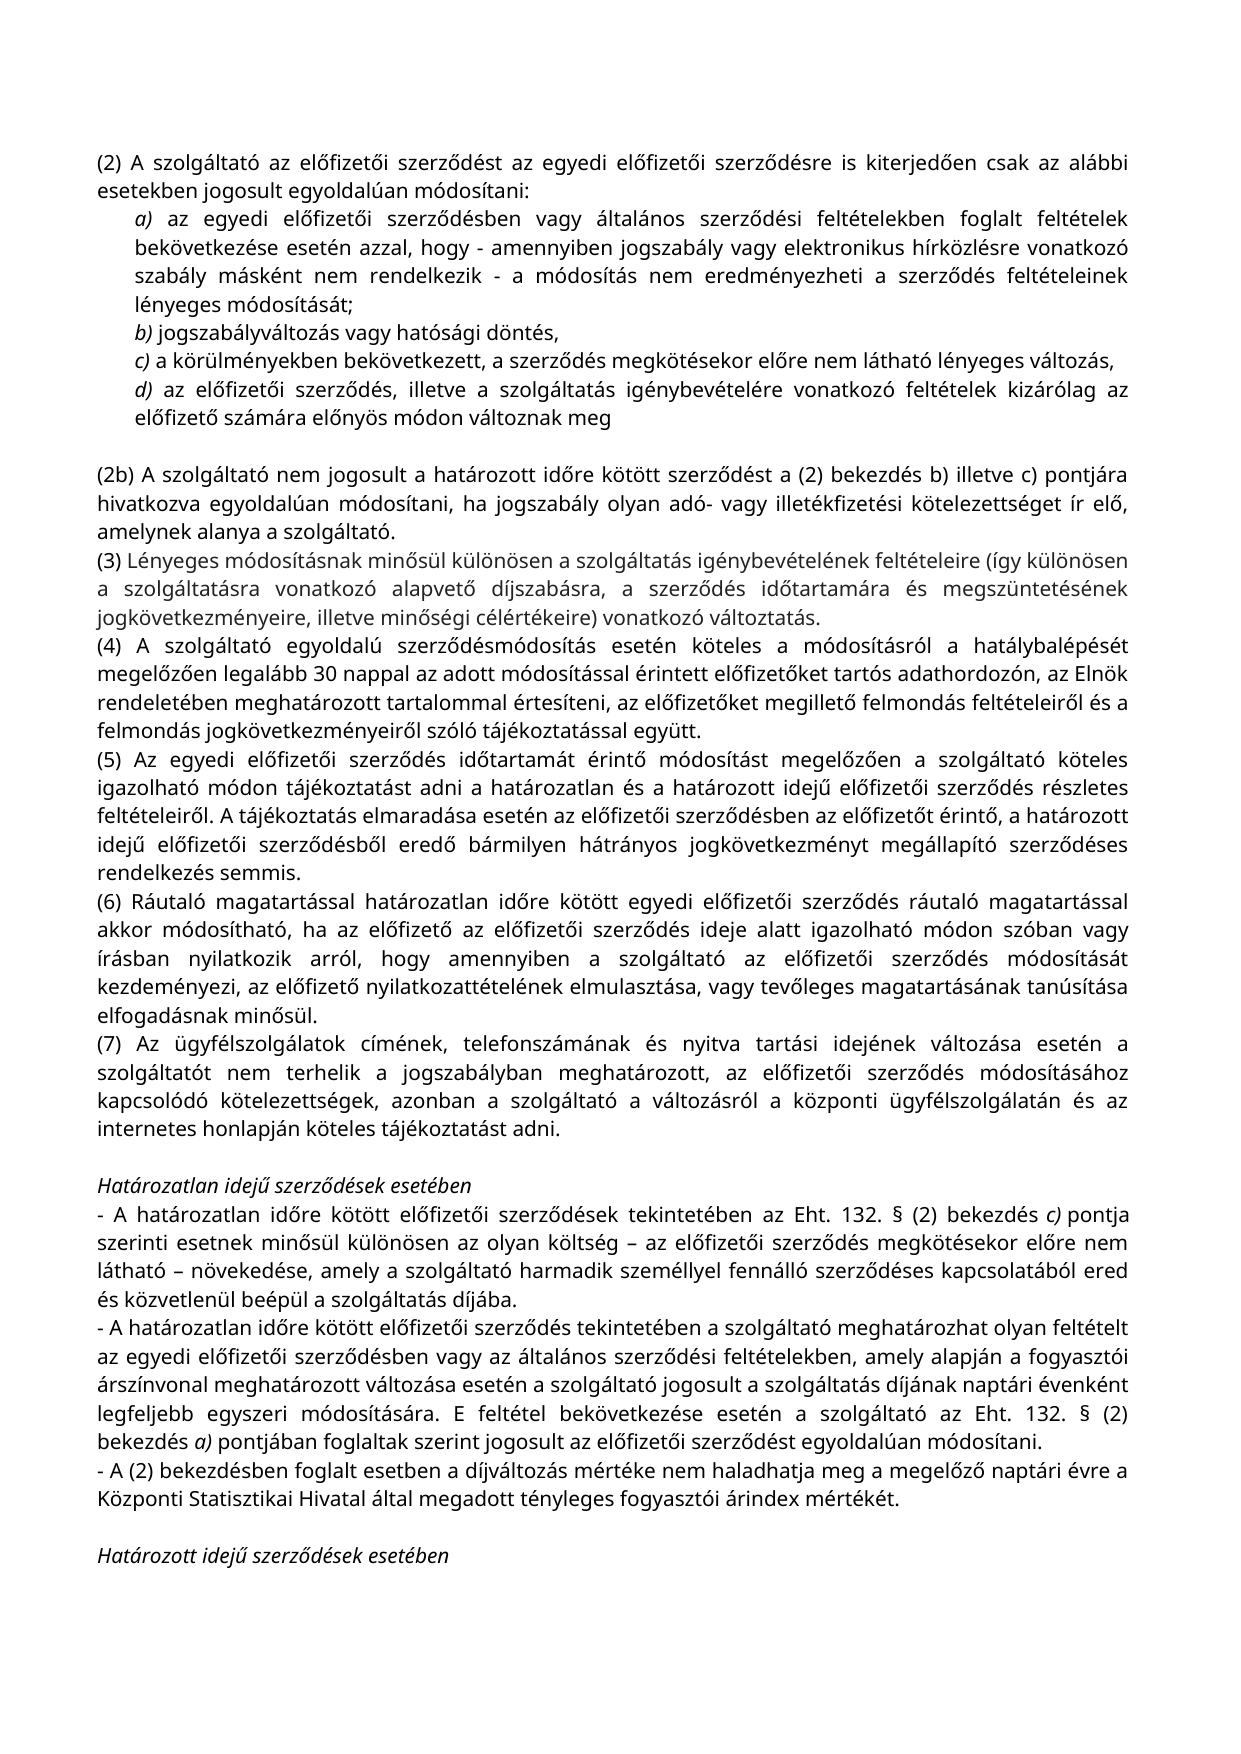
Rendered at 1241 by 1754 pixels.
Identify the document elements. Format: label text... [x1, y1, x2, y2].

text (6) Ráutaló magatartással határozatlan időre kötött egyedi előfizetői szerződés ráutaló magatartással akkor módosítható, ha az előfizető az előfizetői szerződés ideje alatt igazolható módon szóban vagy írásban nyilatkozik arról, hogy amennyiben a szolgáltató az előfizetői szerződés módosítását kezdeményezi, az előfizető nyilatkozattételének elmulasztása, vagy tevőleges magatartásának tanúsítása elfogadásnak minősül. [97, 887, 1130, 1029]
text (5) Az egyedi előfizetői szerződés időtartamát érintő módosítást megelőzően a szolgáltató köteles igazolható módon tájékoztatást adni a határozatlan és a határozott idejű előfizetői szerződés részletes feltételeiről. A tájékoztatás elmaradása esetén az előfizetői szerződésben az előfizetőt érintő, a határozott idejű előfizetői szerződésből eredő bármilyen hátrányos jogkövetkezményt megállapító szerződéses rendelkezés semmis. [97, 745, 1130, 887]
text (7) Az ügyfélszolgálatok címének, telefonszámának és nyitva tartási idejének változása esetén a szolgáltatót nem terhelik a jogszabályban meghatározott, az előfizetői szerződés módosításához kapcsolódó kötelezettségek, azonban a szolgáltató a változásról a központi ügyfélszolgálatán és az internetes honlapján köteles tájékoztatást adni. [97, 1029, 1130, 1143]
text a) az egyedi előfizetői szerződésben vagy általános szerződési feltételekben foglalt feltételek bekövetkezése esetén azzal, hogy - amennyiben jogszabály vagy elektronikus hírközlésre vonatkozó szabály másként nem rendelkezik - a módosítás nem eredményezheti a szerződés feltételeinek lényeges módosítását; [134, 204, 1130, 318]
text Határozatlan idejű szerződések esetében [97, 1171, 1130, 1200]
text Határozott idejű szerződések esetében [97, 1541, 1130, 1569]
text c) a körülményekben bekövetkezett, a szerződés megkötésekor előre nem látható lényeges változás, [134, 347, 1130, 375]
text (2) A szolgáltató az előfizetői szerződést az egyedi előfizetői szerződésre is kiterjedően csak az alábbi esetekben jogosult egyoldalúan módosítani: [97, 148, 1130, 204]
text - A határozatlan időre kötött előfizetői szerződés tekintetében a szolgáltató meghatározhat olyan feltételt az egyedi előfizetői szerződésben vagy az általános szerződési feltételekben, amely alapján a fogyasztói árszínvonal meghatározott változása esetén a szolgáltató jogosult a szolgáltatás díjának naptári évenként legfeljebb egyszeri módosítására. E feltétel bekövetkezése esetén a szolgáltató az Eht. 132. § (2) bekezdés a) pontjában foglaltak szerint jogosult az előfizetői szerződést egyoldalúan módosítani. [97, 1313, 1130, 1456]
text - A (2) bekezdésben foglalt esetben a díjváltozás mértéke nem haladhatja meg a megelőző naptári évre a Központi Statisztikai Hivatal által megadott tényleges fogyasztói árindex mértékét. [97, 1456, 1130, 1513]
text - A határozatlan időre kötött előfizetői szerződések tekintetében az Eht. 132. § (2) bekezdés c) pontja szerinti esetnek minősül különösen az olyan költség – az előfizetői szerződés megkötésekor előre nem látható – növekedése, amely a szolgáltató harmadik személlyel fennálló szerződéses kapcsolatából ered és közvetlenül beépül a szolgáltatás díjába. [97, 1200, 1130, 1313]
text (4) A szolgáltató egyoldalú szerződésmódosítás esetén köteles a módosításról a hatálybalépését megelőzően legalább 30 nappal az adott módosítással érintett előfizetőket tartós adathordozón, az Elnök rendeletében meghatározott tartalommal értesíteni, az előfizetőket megillető felmondás feltételeiről és a felmondás jogkövetkezményeiről szóló tájékoztatással együtt. [97, 631, 1130, 745]
text (2b) A szolgáltató nem jogosult a határozott időre kötött szerződést a (2) bekezdés b) illetve c) pontjára hivatkozva egyoldalúan módosítani, ha jogszabály olyan adó- vagy illetékfizetési kötelezettséget ír elő, amelynek alanya a szolgáltató. [97, 460, 1130, 546]
text b) jogszabályváltozás vagy hatósági döntés, [134, 318, 1130, 347]
text d) az előfizetői szerződés, illetve a szolgáltatás igénybevételére vonatkozó feltételek kizárólag az előfizető számára előnyös módon változnak meg [134, 375, 1130, 432]
text (3) Lényeges módosításnak minősül különösen a szolgáltatás igénybevételének feltételeire (így különösen a szolgáltatásra vonatkozó alapvető díjszabásra, a szerződés időtartamára és megszüntetésének jogkövetkezményeire, illetve minőségi célértékeire) vonatkozó változtatás. [97, 546, 1130, 631]
